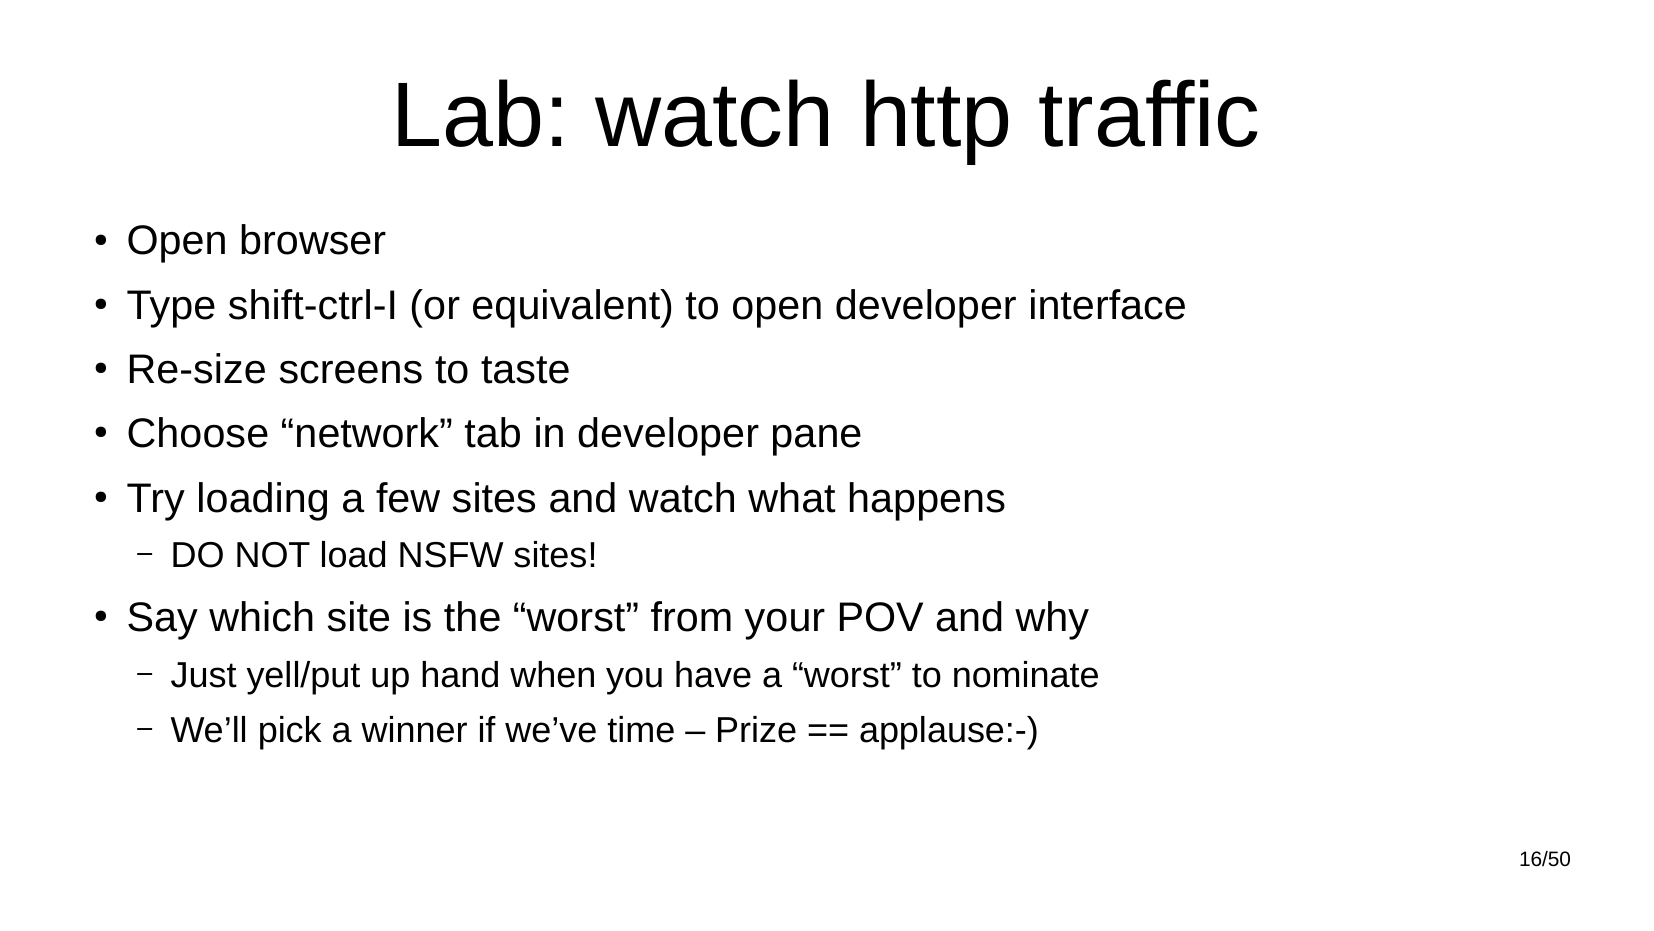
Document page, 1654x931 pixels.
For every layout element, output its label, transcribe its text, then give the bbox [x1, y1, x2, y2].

title Lab: watch http traffic [82, 37, 1571, 193]
list Open browser Type shift-ctrl-I (or equivalent) to open developer interface Re-size screens to taste Choose “network” tab in developer pane Try loading a few sites and watch what happens DO NOT load NSFW sites! Say which site is the “worst” from your POV and why Just yell/put up hand when you have a “worst” to nominate We’ll pick a winner if we’ve time – Prize == applause:-) [82, 217, 1571, 758]
